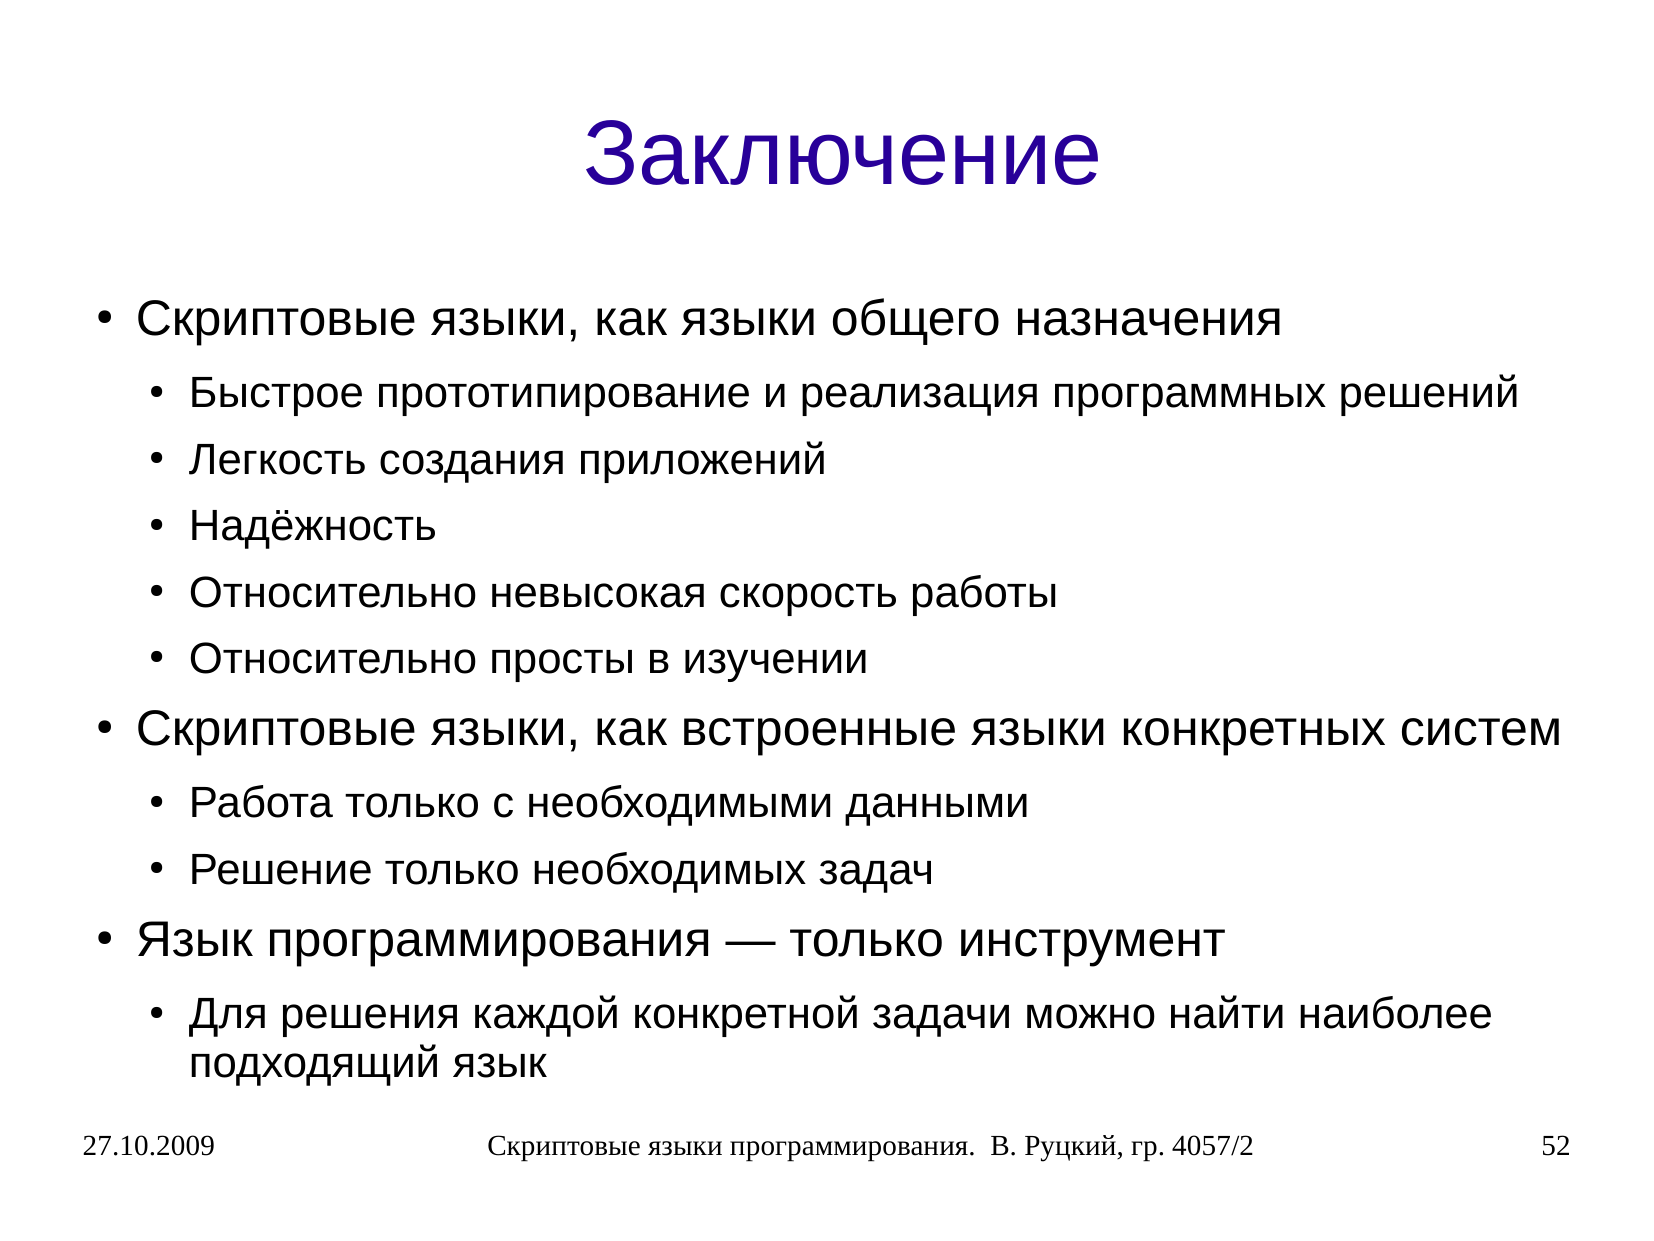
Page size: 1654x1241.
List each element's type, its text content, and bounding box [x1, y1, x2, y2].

list Скриптовые языки, как языки общего назначения Быстрое прототипирование и реализация программных решений Легкость создания приложений Надёжность Относительно невысокая скорость работы Относительно просты в изучении Скриптовые языки, как встроенные языки конкретных систем Работа только с необходимыми данными Решение только необходимых задач Язык программирования — только инструмент Для решения каждой конкретной задачи можно найти наиболее подходящий язык [82, 290, 1571, 1109]
title Заключение [82, 49, 1571, 257]
